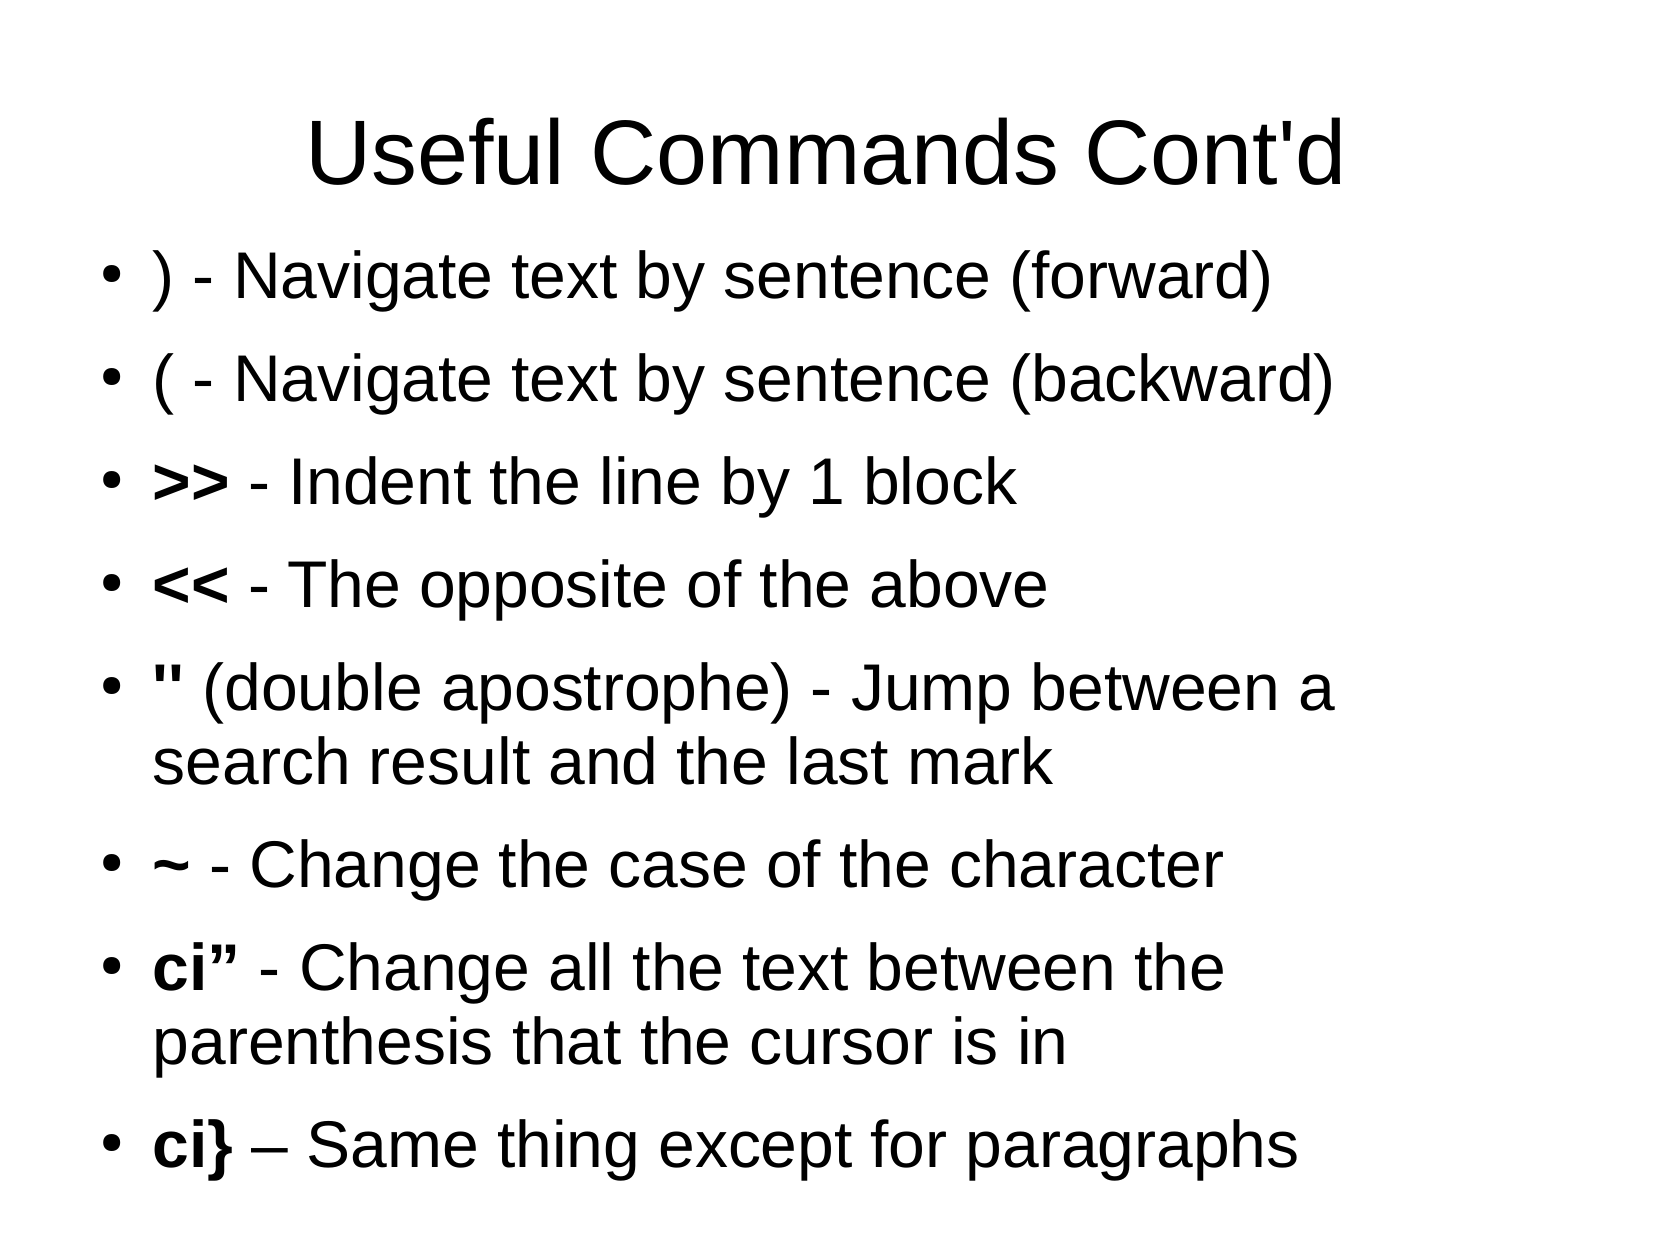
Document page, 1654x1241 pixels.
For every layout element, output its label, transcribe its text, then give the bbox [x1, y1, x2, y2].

title Useful Commands Cont'd [82, 49, 1571, 257]
list ) - Navigate text by sentence (forward) ( - Navigate text by sentence (backward) >> - Indent the line by 1 block << - The opposite of the above '' (double apostrophe) - Jump between a search result and the last mark ~ - Change the case of the character ci” - Change all the text between the parenthesis that the cursor is in ci} – Same thing except for paragraphs [82, 238, 1538, 1189]
